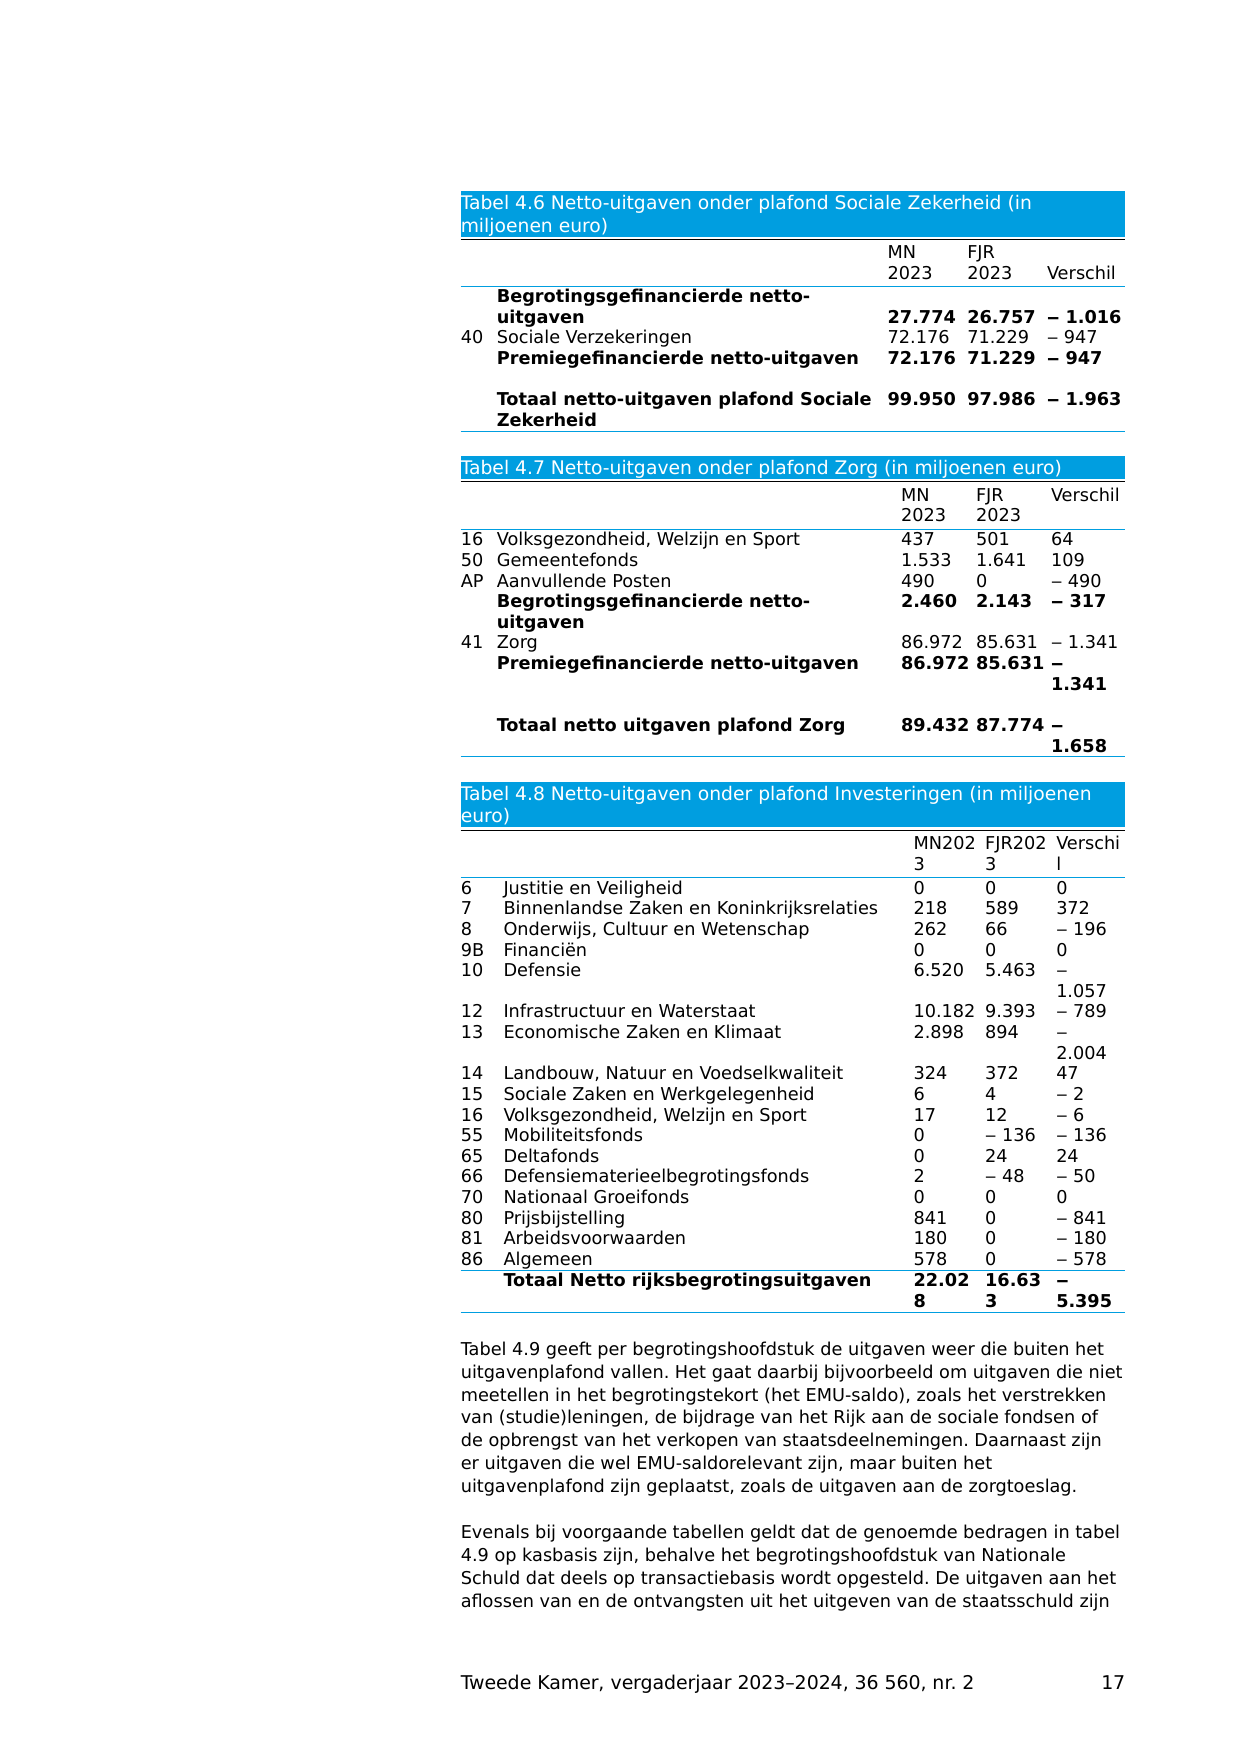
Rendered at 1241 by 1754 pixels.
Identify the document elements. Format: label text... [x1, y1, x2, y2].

table_cell ‒ 490 [1048, 571, 1125, 591]
table_cell 12 [461, 1001, 500, 1022]
table_cell [461, 389, 494, 431]
table_cell 86.972 [898, 633, 973, 653]
table_cell MN2023 [910, 831, 982, 877]
table_cell 22.028 [910, 1271, 982, 1311]
table_cell 2.460 [898, 591, 973, 632]
table_cell Premiegefinancierde netto-uitgaven [494, 653, 898, 694]
table_cell ‒ 1.016 [1044, 287, 1125, 327]
table_cell [500, 831, 910, 877]
table_cell AP [461, 571, 494, 591]
table_cell Verschil [1044, 240, 1125, 286]
table_cell 109 [1048, 550, 1125, 571]
table_cell 0 [982, 1208, 1053, 1228]
table_cell 501 [973, 530, 1048, 550]
table_cell 0 [910, 878, 982, 898]
table_cell 16 [461, 1105, 500, 1125]
table_cell [461, 369, 494, 389]
table_cell [494, 369, 884, 389]
table_cell Premiegefinancierde netto-uitgaven [494, 348, 884, 369]
table_cell Gemeentefonds [494, 550, 898, 571]
table_cell 17 [910, 1105, 982, 1125]
table_cell 27.774 [885, 287, 964, 327]
table_cell ‒ 50 [1053, 1166, 1125, 1187]
table_cell 2.898 [910, 1022, 982, 1063]
table_cell 65 [461, 1146, 500, 1166]
table_cell 89.432 [898, 715, 973, 756]
table_cell [461, 831, 500, 877]
table_cell 262 [910, 919, 982, 939]
table_cell 85.631 [973, 653, 1048, 694]
table_cell 372 [982, 1063, 1053, 1084]
table_cell 0 [910, 1187, 982, 1208]
table_cell ‒ 578 [1053, 1249, 1125, 1269]
table_cell ‒ 317 [1048, 591, 1125, 632]
table_cell 589 [982, 898, 1053, 919]
table_cell [461, 715, 494, 756]
table_cell Volksgezondheid, Welzijn en Sport [494, 530, 898, 550]
table_cell 2.143 [973, 591, 1048, 632]
table_cell 47 [1053, 1063, 1125, 1084]
table_cell 12 [982, 1105, 1053, 1125]
table_cell [461, 240, 494, 286]
table_cell ‒ 136 [982, 1125, 1053, 1146]
table_cell ‒ 180 [1053, 1228, 1125, 1249]
table_cell ‒ 2.004 [1053, 1022, 1125, 1063]
table_cell 24 [1053, 1146, 1125, 1166]
table_cell 0 [982, 1249, 1053, 1269]
table_cell 66 [461, 1166, 500, 1187]
table_cell 50 [461, 550, 494, 571]
table_cell 0 [982, 1228, 1053, 1249]
table_cell 87.774 [973, 715, 1048, 756]
text Tabel 4.9 geeft per begrotingshoofdstuk de uitgaven weer die buiten het uitgavenplafond vallen. Het gaat daarbij bijvoorbeeld om uitgaven die niet meetellen in het begrotingstekort (het EMU-saldo), zoals het verstrekken van (studie)leningen, de bijdrage van het Rijk aan de sociale fondsen of de opbrengst van het verkopen van staatsdeelnemingen. Daarnaast zijn er uitgaven die wel EMU-saldorelevant zijn, maar buiten het uitgavenplafond zijn geplaatst, zoals de uitgaven aan de zorgtoeslag. [461, 1337, 1125, 1497]
table_cell 9B [461, 940, 500, 960]
table_cell [494, 240, 884, 286]
table_cell 2 [910, 1166, 982, 1187]
table_cell 0 [1053, 878, 1125, 898]
table_cell Defensie [500, 960, 910, 1001]
table_cell ‒ 789 [1053, 1001, 1125, 1022]
table_cell 15 [461, 1084, 500, 1104]
table_cell ‒ 196 [1053, 919, 1125, 939]
table_cell Infrastructuur en Waterstaat [500, 1001, 910, 1022]
table_cell 40 [461, 328, 494, 348]
table_cell 72.176 [885, 348, 964, 369]
table_cell ‒ 6 [1053, 1105, 1125, 1125]
table_cell Onderwijs, Cultuur en Wetenschap [500, 919, 910, 939]
table_cell 86.972 [898, 653, 973, 694]
table_cell Verschil [1048, 482, 1125, 529]
table_cell [898, 694, 973, 715]
table_cell 1.533 [898, 550, 973, 571]
table_cell Volksgezondheid, Welzijn en Sport [500, 1105, 910, 1125]
table_cell 0 [910, 1125, 982, 1146]
table_cell 0 [910, 1146, 982, 1166]
table_cell Begrotingsgefinancierde netto-uitgaven [494, 287, 884, 327]
table_cell 97.986 [964, 389, 1044, 431]
table_cell 8 [461, 919, 500, 939]
table_cell ‒ 841 [1053, 1208, 1125, 1228]
table_cell 10.182 [910, 1001, 982, 1022]
table_cell Landbouw, Natuur en Voedselkwaliteit [500, 1063, 910, 1084]
table_cell 14 [461, 1063, 500, 1084]
table_cell 6 [461, 878, 500, 898]
table_cell Binnenlandse Zaken en Koninkrijksrelaties [500, 898, 910, 919]
table_cell ‒ 1.057 [1053, 960, 1125, 1001]
table_cell 72.176 [885, 328, 964, 348]
table_cell 578 [910, 1249, 982, 1269]
table_cell Mobiliteitsfonds [500, 1125, 910, 1146]
table_cell Aanvullende Posten [494, 571, 898, 591]
table_cell 6.520 [910, 960, 982, 1001]
table_cell 841 [910, 1208, 982, 1228]
table_cell Prijsbijstelling [500, 1208, 910, 1228]
table_cell 1.641 [973, 550, 1048, 571]
table_cell 16 [461, 530, 494, 550]
table_cell [494, 694, 898, 715]
table_cell Nationaal Groeifonds [500, 1187, 910, 1208]
table_cell Deltafonds [500, 1146, 910, 1166]
table_cell Totaal Netto rijksbegrotingsuitgaven [500, 1271, 910, 1311]
table_cell FJR 2023 [964, 240, 1044, 286]
table_cell Verschil [1053, 831, 1125, 877]
table_cell [1048, 694, 1125, 715]
table_cell Totaal netto-uitgaven plafond Sociale Zekerheid [494, 389, 884, 431]
table_cell 24 [982, 1146, 1053, 1166]
table_cell [461, 694, 494, 715]
table_cell 71.229 [964, 328, 1044, 348]
table_cell ‒ 947 [1044, 328, 1125, 348]
table_cell [494, 482, 898, 529]
table_cell 13 [461, 1022, 500, 1063]
table_cell ‒ 1.341 [1048, 653, 1125, 694]
table_cell 372 [1053, 898, 1125, 919]
table_cell ‒ 947 [1044, 348, 1125, 369]
table_cell [461, 287, 494, 327]
table_cell 0 [973, 571, 1048, 591]
table_cell [461, 591, 494, 632]
table_cell 180 [910, 1228, 982, 1249]
table_cell FJR2023 [982, 831, 1053, 877]
table_cell ‒ 1.658 [1048, 715, 1125, 756]
table_cell [461, 348, 494, 369]
table_cell [973, 694, 1048, 715]
table_cell ‒ 2 [1053, 1084, 1125, 1104]
table_cell 0 [910, 940, 982, 960]
table_cell Algemeen [500, 1249, 910, 1269]
table_cell 437 [898, 530, 973, 550]
table_cell [461, 1271, 500, 1311]
table_cell Arbeidsvoorwaarden [500, 1228, 910, 1249]
table_cell 6 [910, 1084, 982, 1104]
table_cell Defensiematerieelbegrotingsfonds [500, 1166, 910, 1187]
table_cell 9.393 [982, 1001, 1053, 1022]
table_cell Zorg [494, 633, 898, 653]
table_cell Justitie en Veiligheid [500, 878, 910, 898]
table_cell ‒ 136 [1053, 1125, 1125, 1146]
table_cell MN 2023 [898, 482, 973, 529]
table_cell 5.463 [982, 960, 1053, 1001]
table_cell Begrotingsgefinancierde netto-uitgaven [494, 591, 898, 632]
table_cell 218 [910, 898, 982, 919]
table_cell 66 [982, 919, 1053, 939]
table_cell 85.631 [973, 633, 1048, 653]
table_cell Sociale Zaken en Werkgelegenheid [500, 1084, 910, 1104]
text Evenals bij voorgaande tabellen geldt dat de genoemde bedragen in tabel 4.9 op kasbasis zijn, behalve het begrotingshoofdstuk van Nationale Schuld dat deels op transactiebasis wordt opgesteld. De uitgaven aan het aflossen van en de ontvangsten uit het uitgeven van de staatsschuld zijn [461, 1520, 1125, 1612]
table_cell 0 [1053, 940, 1125, 960]
table_cell [461, 653, 494, 694]
table_cell 0 [982, 1187, 1053, 1208]
table_cell 894 [982, 1022, 1053, 1063]
table_cell 71.229 [964, 348, 1044, 369]
table_cell ‒ 5.395 [1053, 1271, 1125, 1311]
table_cell 26.757 [964, 287, 1044, 327]
table_cell 99.950 [885, 389, 964, 431]
table_cell 70 [461, 1187, 500, 1208]
table_cell [885, 369, 964, 389]
table_cell 0 [982, 878, 1053, 898]
table_cell ‒ 48 [982, 1166, 1053, 1187]
table_cell Financiën [500, 940, 910, 960]
table_cell ‒ 1.341 [1048, 633, 1125, 653]
table_cell [461, 482, 494, 529]
table_cell 0 [1053, 1187, 1125, 1208]
table_cell FJR 2023 [973, 482, 1048, 529]
table_cell Sociale Verzekeringen [494, 328, 884, 348]
table_cell 7 [461, 898, 500, 919]
table_cell Economische Zaken en Klimaat [500, 1022, 910, 1063]
table_cell [1044, 369, 1125, 389]
table_cell 10 [461, 960, 500, 1001]
table_cell 16.633 [982, 1271, 1053, 1311]
table_cell 81 [461, 1228, 500, 1249]
table_cell ‒ 1.963 [1044, 389, 1125, 431]
table_cell 86 [461, 1249, 500, 1269]
table_cell 80 [461, 1208, 500, 1228]
table_cell 0 [982, 940, 1053, 960]
table_cell 490 [898, 571, 973, 591]
table_cell 41 [461, 633, 494, 653]
table_cell MN 2023 [885, 240, 964, 286]
table_cell 324 [910, 1063, 982, 1084]
table_cell 4 [982, 1084, 1053, 1104]
table_cell 55 [461, 1125, 500, 1146]
table_cell 64 [1048, 530, 1125, 550]
table_cell Totaal netto uitgaven plafond Zorg [494, 715, 898, 756]
table_cell [964, 369, 1044, 389]
